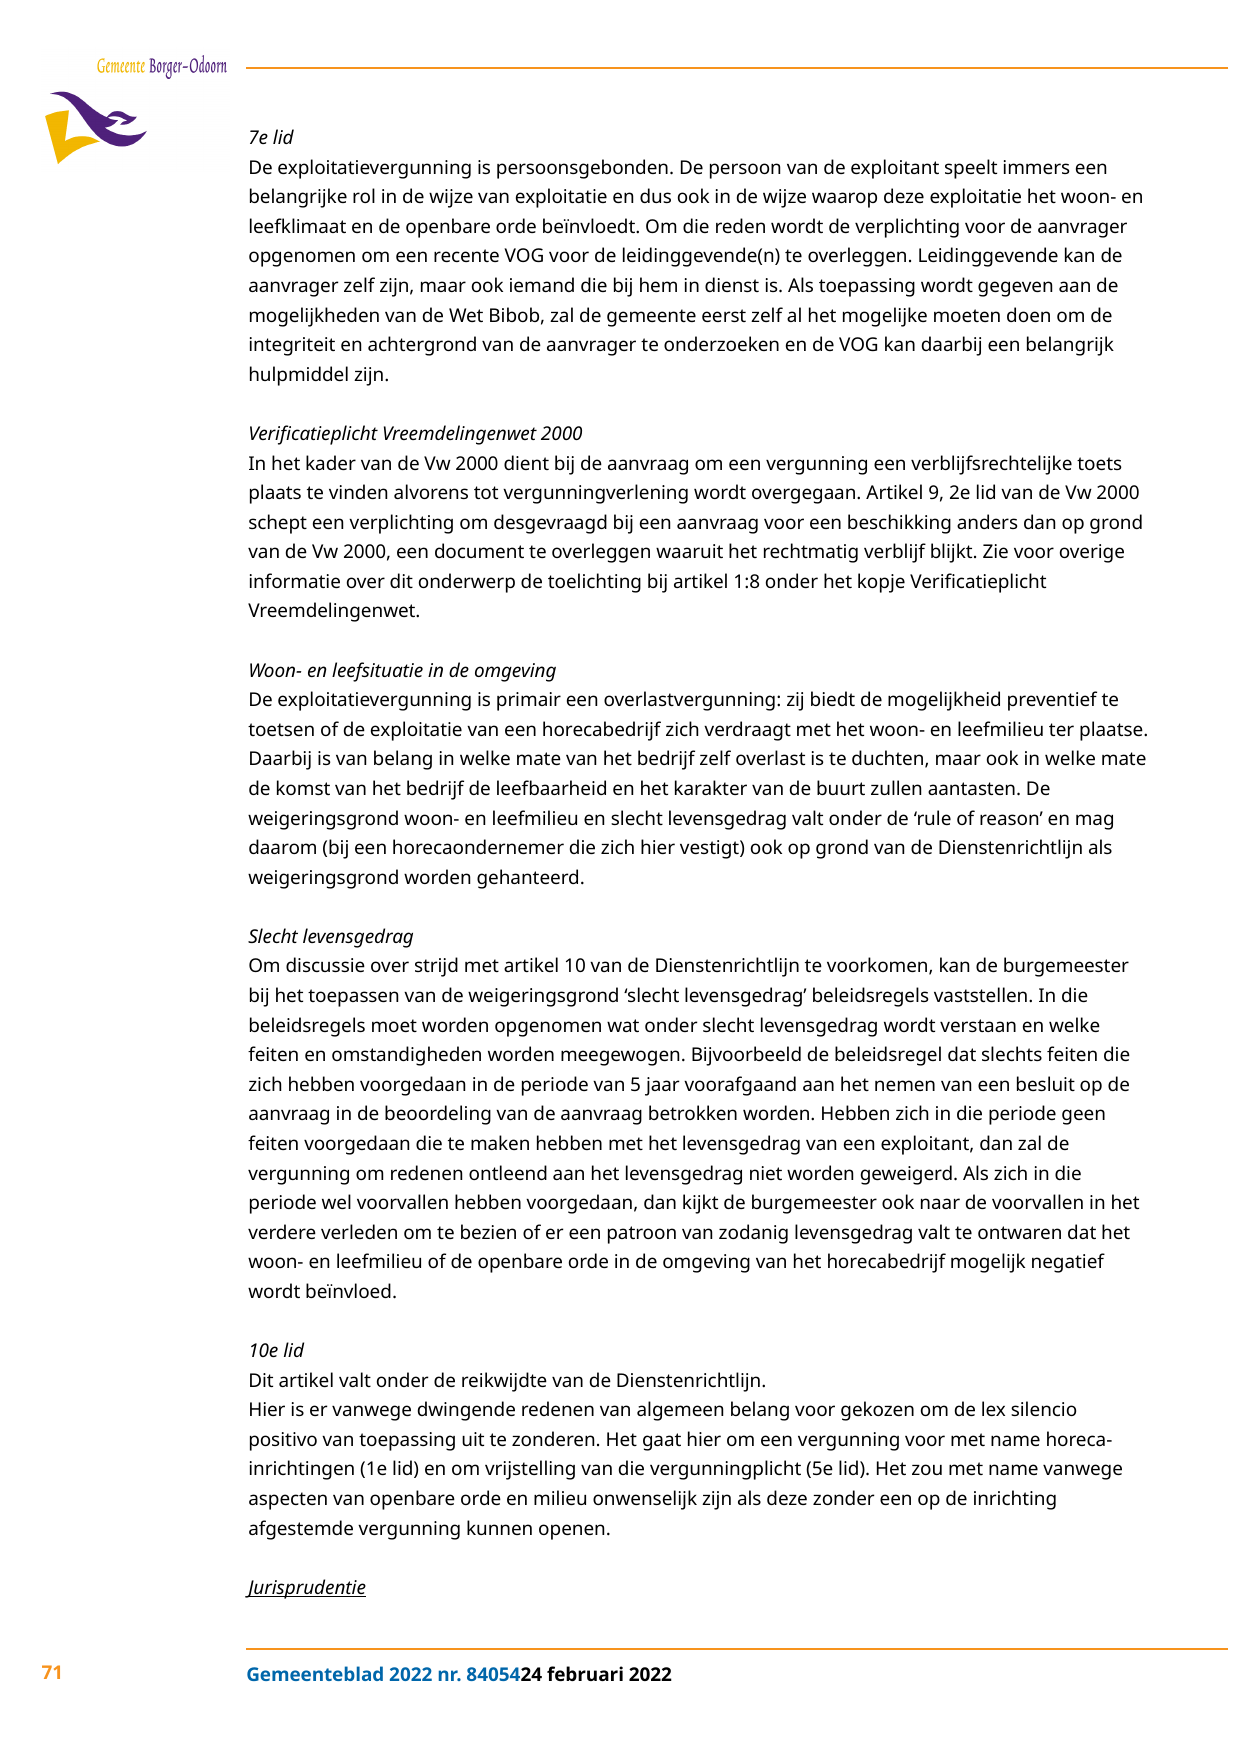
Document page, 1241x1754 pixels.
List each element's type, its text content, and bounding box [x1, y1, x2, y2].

text Woon- en leefsituatie in de omgeving [248, 657, 1152, 683]
text Om discussie over strijd met artikel 10 van de Dienstenrichtlijn te voorkomen, kan de burgemeester bij het toepassen van de weigeringsgrond ‘slecht levensgedrag’ beleidsregels vaststellen. In die beleidsregels moet worden opgenomen wat onder slecht levensgedrag wordt verstaan en welke feiten en omstandigheden worden meegewogen. Bijvoorbeeld de beleidsregel dat slechts feiten die zich hebben voorgedaan in de periode van 5 jaar voorafgaand aan het nemen van een besluit op de aanvraag in de beoordeling van de aanvraag betrokken worden. Hebben zich in die periode geen feiten voorgedaan die te maken hebben met het levensgedrag van een exploitant, dan zal de vergunning om redenen ontleend aan het levensgedrag niet worden geweigerd. Als zich in die periode wel voorvallen hebben voorgedaan, dan kijkt de burgemeester ook naar de voorvallen in het verdere verleden om te bezien of er een patroon van zodanig levensgedrag valt te ontwaren dat het woon- en leefmilieu of de openbare orde in de omgeving van het horecabedrijf mogelijk negatief wordt beïnvloed. [248, 953, 1152, 1304]
text 7e lid [248, 124, 1152, 150]
text Jurisprudentie [248, 1574, 1152, 1600]
text Hier is er vanwege dwingende redenen van algemeen belang voor gekozen om de lex silencio positivo van toepassing uit te zonderen. Het gaat hier om een vergunning voor met name horeca-inrichtingen (1e lid) en om vrijstelling van die vergunningplicht (5e lid). Het zou met name vanwege aspecten van openbare orde en milieu onwenselijk zijn als deze zonder een op de inrichting afgestemde vergunning kunnen openen. [248, 1396, 1152, 1541]
text De exploitatievergunning is persoonsgebonden. De persoon van de exploitant speelt immers een belangrijke rol in de wijze van exploitatie en dus ook in de wijze waarop deze exploitatie het woon- en leefklimaat en de openbare orde beïnvloedt. Om die reden wordt de verplichting voor de aanvrager opgenomen om een recente VOG voor de leidinggevende(n) te overleggen. Leidinggevende kan de aanvrager zelf zijn, maar ook iemand die bij hem in dienst is. Als toepassing wordt gegeven aan de mogelijkheden van de Wet Bibob, zal de gemeente eerst zelf al het mogelijke moeten doen om de integriteit en achtergrond van de aanvrager te onderzoeken en de VOG kan daarbij een belangrijk hulpmiddel zijn. [248, 154, 1152, 387]
text Dit artikel valt onder de reikwijdte van de Dienstenrichtlijn. [248, 1367, 1152, 1393]
picture [41, 47, 231, 172]
text In het kader van de Vw 2000 dient bij de aanvraag om een vergunning een verblijfsrechtelijke toets plaats te vinden alvorens tot vergunningverlening wordt overgegaan. Artikel 9, 2e lid van de Vw 2000 schept een verplichting om desgevraagd bij een aanvraag voor een beschikking anders dan op grond van de Vw 2000, een document te overleggen waaruit het rechtmatig verblijf blijkt. Zie voor overige informatie over dit onderwerp de toelichting bij artikel 1:8 onder het kopje Verificatieplicht Vreemdelingenwet. [248, 450, 1152, 623]
text Verificatieplicht Vreemdelingenwet 2000 [248, 420, 1152, 446]
text De exploitatievergunning is primair een overlastvergunning: zij biedt de mogelijkheid preventief te toetsen of de exploitatie van een horecabedrijf zich verdraagt met het woon- en leefmilieu ter plaatse. Daarbij is van belang in welke mate van het bedrijf zelf overlast is te duchten, maar ook in welke mate de komst van het bedrijf de leefbaarheid en het karakter van de buurt zullen aantasten. De weigeringsgrond woon- en leefmilieu en slecht levensgedrag valt onder de ‘rule of reason’ en mag daarom (bij een horecaondernemer die zich hier vestigt) ook op grond van de Dienstenrichtlijn als weigeringsgrond worden gehanteerd. [248, 686, 1152, 890]
text 10e lid [248, 1337, 1152, 1363]
text Slecht levensgedrag [248, 923, 1152, 949]
